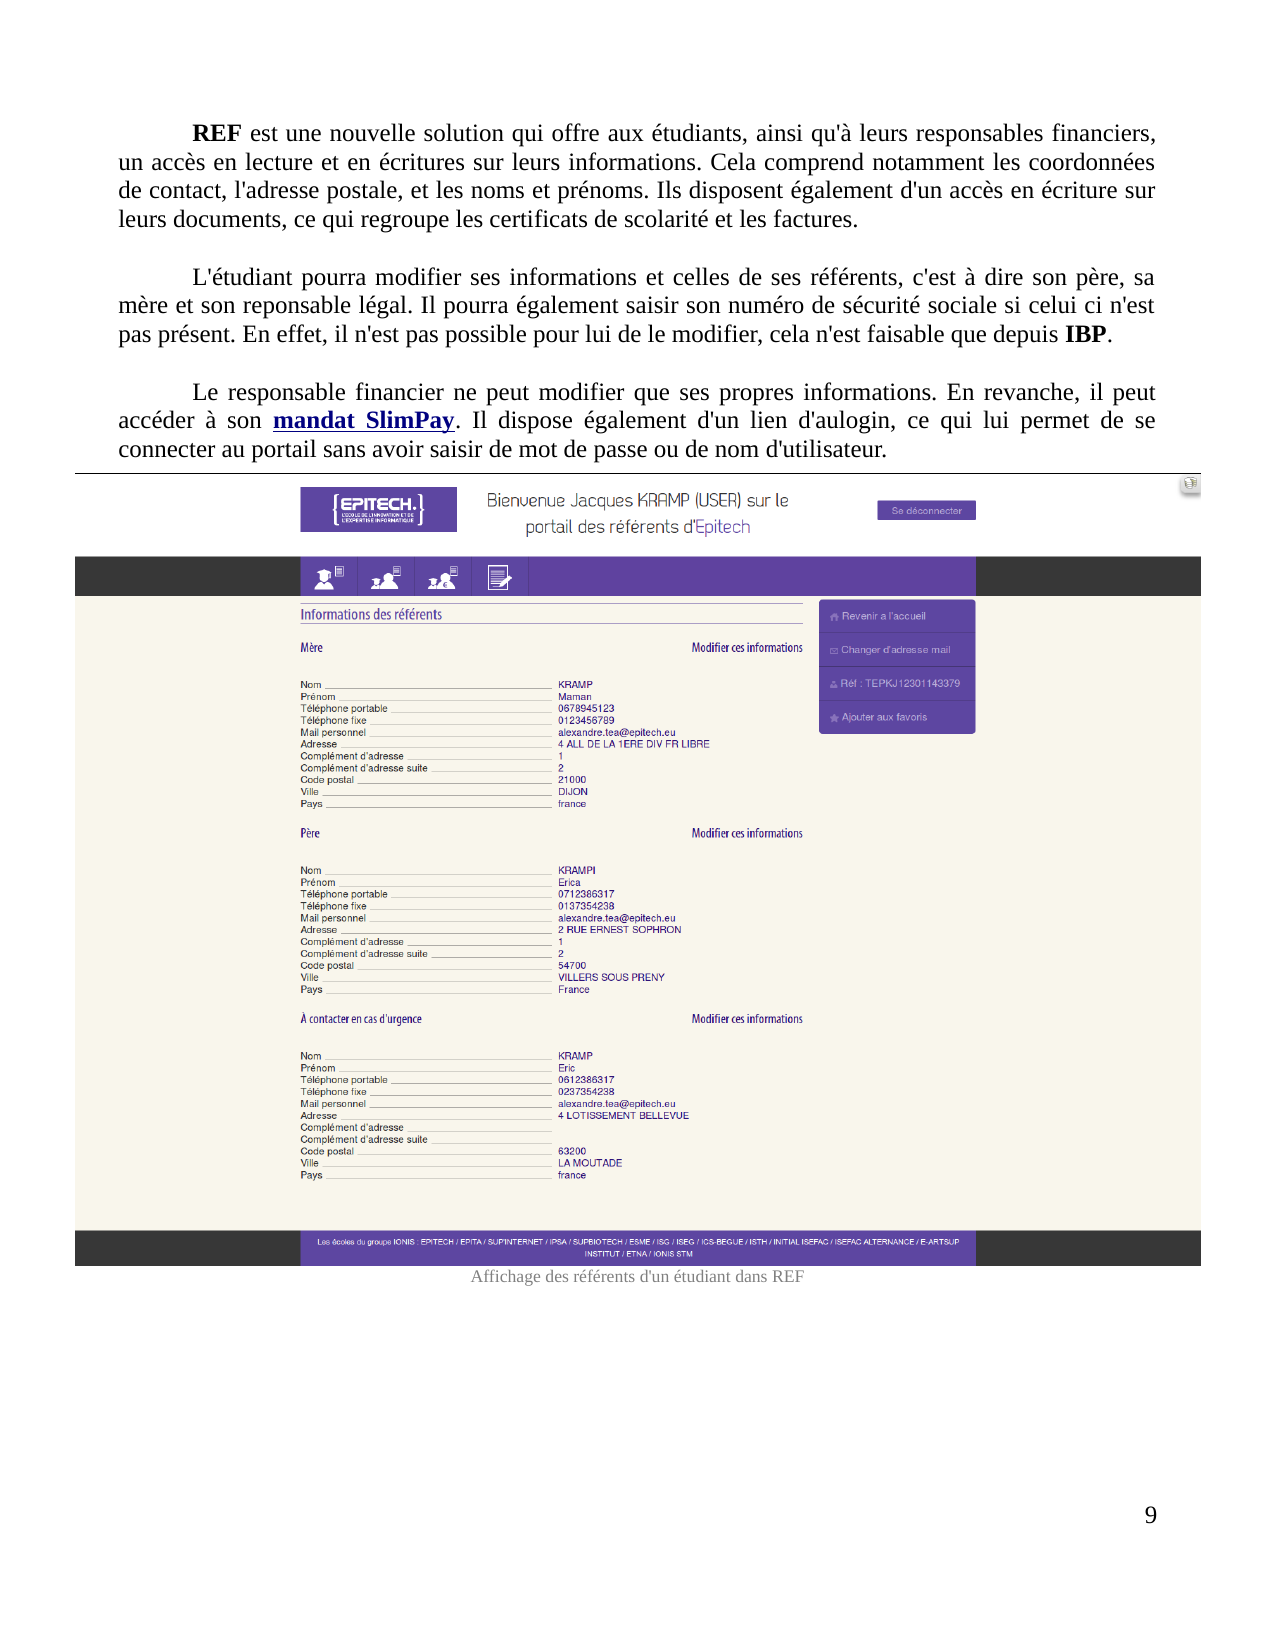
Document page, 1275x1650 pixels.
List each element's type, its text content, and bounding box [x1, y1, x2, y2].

text [118, 463, 1157, 473]
picture [75, 473, 1201, 1266]
text REF est une nouvelle solution qui offre aux étudiants, ainsi qu'à leurs responsables financiers, un accès en lecture et en écritures sur leurs informations. Cela comprend notamment les coordonnées de contact, l'adresse postale, et les noms et prénoms. Ils disposent également d'un accès en écriture sur leurs documents, ce qui regroupe les certificats de scolarité et les factures. [118, 118, 1157, 233]
text Le responsable financier ne peut modifier que ses propres informations. En revanche, il peut accéder à son mandat SlimPay. Il dispose également d'un lien d'aulogin, ce qui lui permet de se connecter au portail sans avoir saisir de mot de passe ou de nom d'utilisateur. [118, 377, 1157, 463]
text L'étudiant pourra modifier ses informations et celles de ses référents, c'est à dire son père, sa mère et son reponsable légal. Il pourra également saisir son numéro de sécurité sociale si celui ci n'est pas présent. En effet, il n'est pas possible pour lui de le modifier, cela n'est faisable que depuis IBP. [118, 262, 1157, 348]
text Affichage des référents d'un étudiant dans REF [118, 1266, 1157, 1286]
